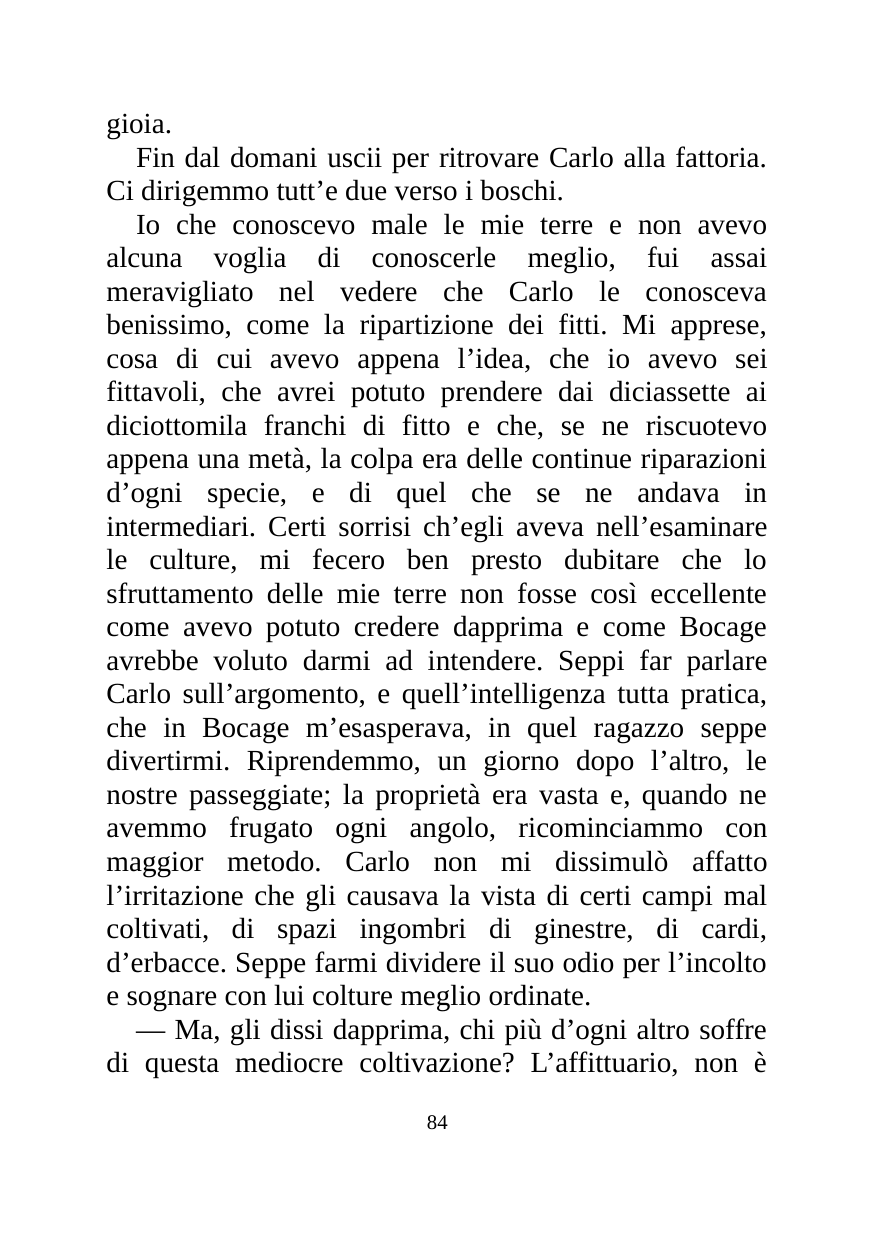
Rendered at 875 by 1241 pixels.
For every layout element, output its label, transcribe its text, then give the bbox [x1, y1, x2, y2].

text gioia. [106, 106, 768, 140]
text Io che conoscevo male le mie terre e non avevo alcuna voglia di conoscerle meglio, fui assai meravigliato nel vedere che Carlo le conosceva benissimo, come la ripartizione dei fitti. Mi apprese, cosa di cui avevo appena l’idea, che io avevo sei fittavoli, che avrei potuto prendere dai diciassette ai diciottomila franchi di fitto e che, se ne riscuotevo appena una metà, la colpa era delle continue riparazioni d’ogni specie, e di quel che se ne andava in intermediari. Certi sorrisi ch’egli aveva nell’esaminare le culture, mi fecero ben presto dubitare che lo sfruttamento delle mie terre non fosse così eccellente come avevo potuto credere dapprima e come Bocage avrebbe voluto darmi ad intendere. Seppi far parlare Carlo sull’argomento, e quell’intelligenza tutta pratica, che in Bocage m’esasperava, in quel ragazzo seppe divertirmi. Riprendemmo, un giorno dopo l’altro, le nostre passeggiate; la proprietà era vasta e, quando ne avemmo frugato ogni angolo, ricominciammo con maggior metodo. Carlo non mi dissimulò affatto l’irritazione che gli causava la vista di certi campi mal coltivati, di spazi ingombri di ginestre, di cardi, d’erbacce. Seppe farmi dividere il suo odio per l’incolto e sognare con lui colture meglio ordinate. [106, 207, 768, 1012]
text Fin dal domani uscii per ritrovare Carlo alla fattoria. Ci dirigemmo tutt’e due verso i boschi. [106, 140, 768, 207]
text — Ma, gli dissi dapprima, chi più d’ogni altro soffre di questa mediocre coltivazione? L’affittuario, non è [106, 1012, 768, 1079]
